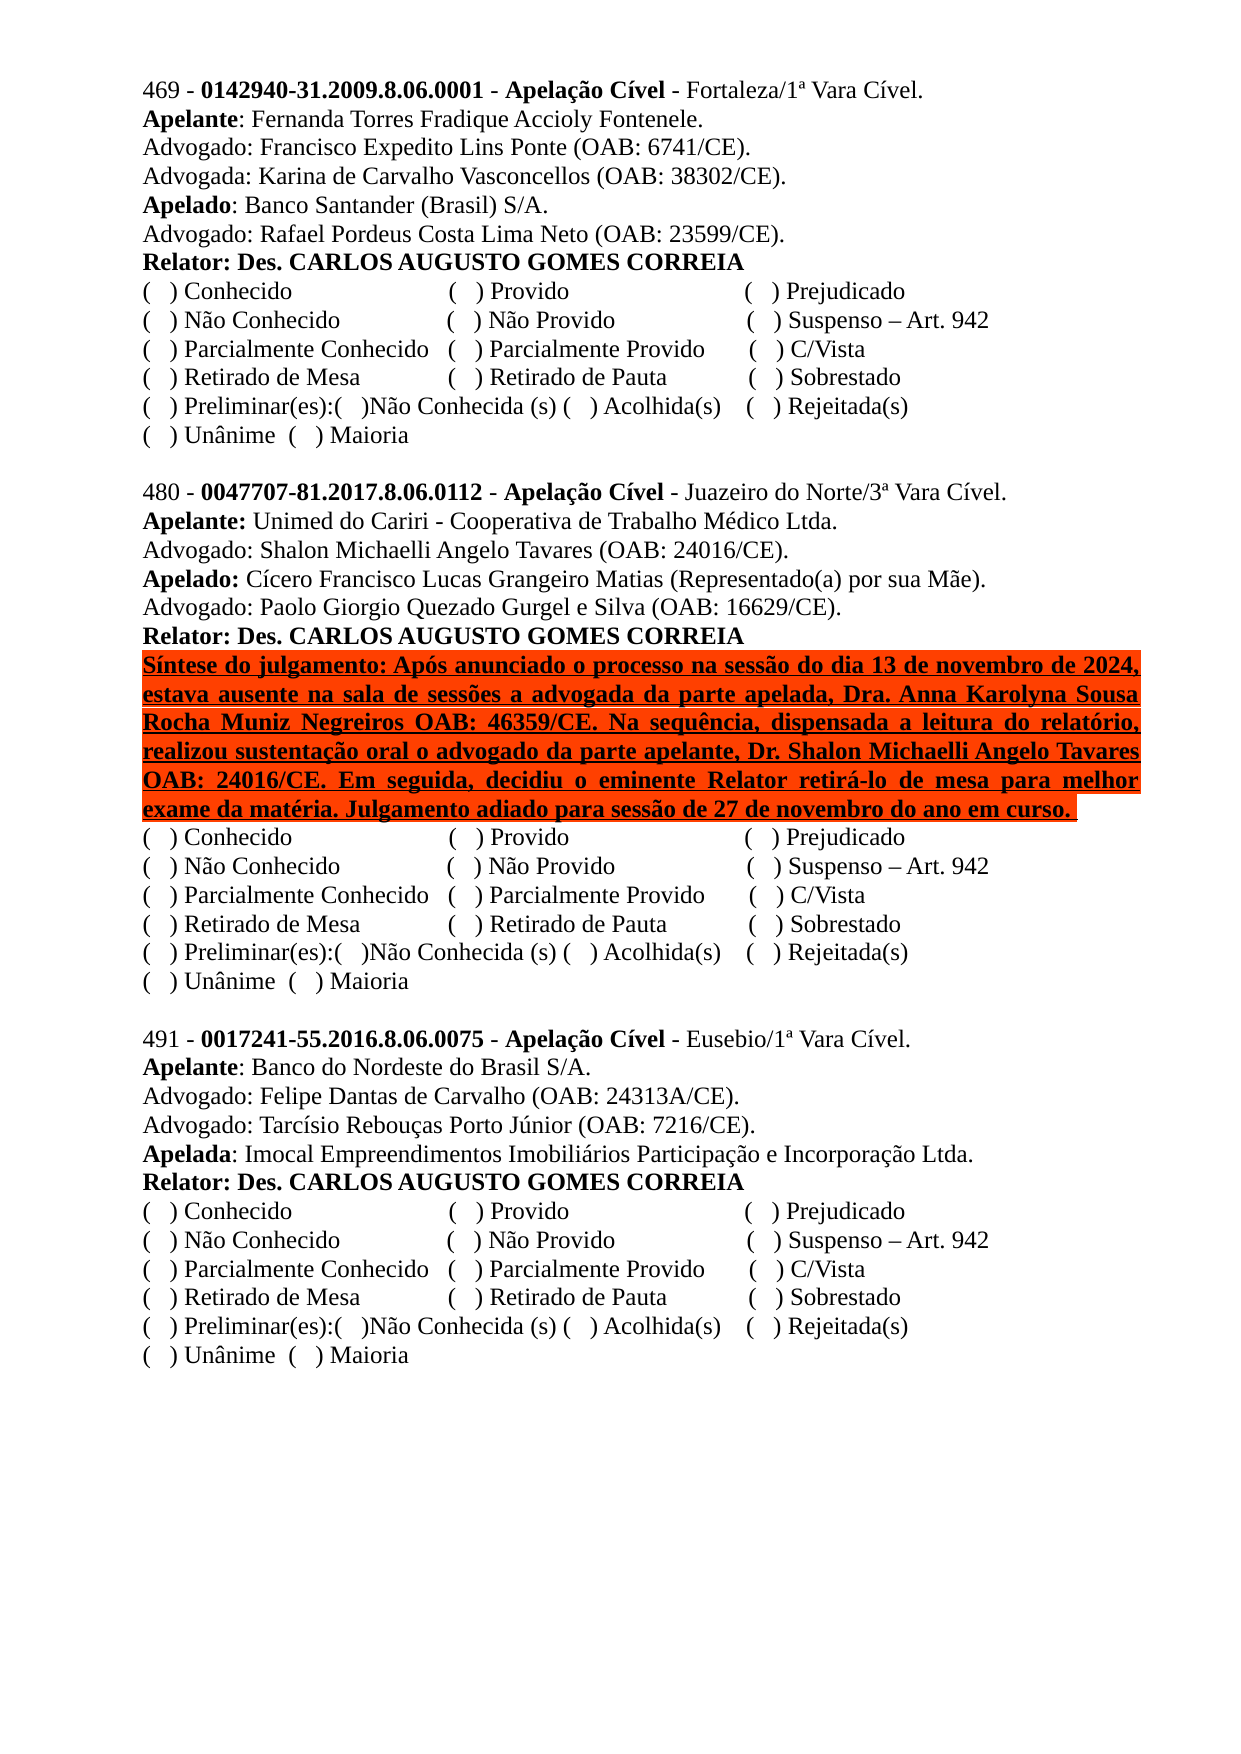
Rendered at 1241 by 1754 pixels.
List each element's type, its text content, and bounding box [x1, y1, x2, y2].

text Relator: Des. CARLOS AUGUSTO GOMES CORREIA [142, 247, 1141, 276]
text Apelado: Banco Santander (Brasil) S/A. [142, 190, 1141, 219]
text ( ) Unânime ( ) Maioria [142, 1340, 1158, 1369]
text ( ) Parcialmente Conhecido ( ) Parcialmente Provido ( ) C/Vista [142, 334, 1158, 362]
text ( ) Não Conhecido ( ) Não Provido ( ) Suspenso – Art. 942 [142, 305, 1158, 334]
text ( ) Retirado de Mesa ( ) Retirado de Pauta ( ) Sobrestado [142, 362, 1158, 391]
text estava ausente na sala de sessões a advogada da parte apelada, Dra. Anna Karolyna Sousa Rocha Muniz Negreiros OAB: 46359/CE. Na sequência, dispensada a leitura do relatório, [142, 676, 1141, 732]
text ( ) Preliminar(es):( )Não Conhecida (s) ( ) Acolhida(s) ( ) Rejeitada(s) [142, 1311, 1158, 1340]
text realizou sustentação oral o advogado da parte apelante, Dr. Shalon Michaelli Angelo Tavares [142, 733, 1141, 761]
text ( ) Conhecido ( ) Provido ( ) Prejudicado [142, 1196, 1141, 1225]
text ( ) Preliminar(es):( )Não Conhecida (s) ( ) Acolhida(s) ( ) Rejeitada(s) [142, 391, 1158, 420]
text Apelado: Cícero Francisco Lucas Grangeiro Matias (Representado(a) por sua Mãe). [142, 564, 1141, 592]
text ( ) Unânime ( ) Maioria [142, 420, 1158, 449]
text ( ) Não Conhecido ( ) Não Provido ( ) Suspenso – Art. 942 [142, 851, 1158, 880]
text 480 - 0047707-81.2017.8.06.0112 - Apelação Cível - Juazeiro do Norte/3ª Vara Cível. [142, 477, 1141, 506]
text Advogado: Francisco Expedito Lins Ponte (OAB: 6741/CE). [142, 132, 1141, 161]
text ( ) Parcialmente Conhecido ( ) Parcialmente Provido ( ) C/Vista [142, 1254, 1158, 1282]
text ( ) Conhecido ( ) Provido ( ) Prejudicado [142, 822, 1141, 851]
text Relator: Des. CARLOS AUGUSTO GOMES CORREIA [142, 1167, 1141, 1196]
text 491 - 0017241-55.2016.8.06.0075 - Apelação Cível - Eusebio/1ª Vara Cível. [142, 1024, 1141, 1052]
text ( ) Conhecido ( ) Provido ( ) Prejudicado [142, 276, 1141, 305]
text Relator: Des. CARLOS AUGUSTO GOMES CORREIA [142, 621, 1141, 650]
text ( ) Retirado de Mesa ( ) Retirado de Pauta ( ) Sobrestado [142, 1282, 1158, 1311]
text ( ) Preliminar(es):( )Não Conhecida (s) ( ) Acolhida(s) ( ) Rejeitada(s) [142, 937, 1158, 966]
text Apelante: Fernanda Torres Fradique Accioly Fontenele. [142, 104, 1141, 132]
text ( ) Unânime ( ) Maioria [142, 966, 1158, 995]
text Apelante: Banco do Nordeste do Brasil S/A. [142, 1052, 1141, 1081]
text ( ) Não Conhecido ( ) Não Provido ( ) Suspenso – Art. 942 [142, 1225, 1158, 1254]
text ( ) Retirado de Mesa ( ) Retirado de Pauta ( ) Sobrestado [142, 909, 1158, 937]
text Advogado: Tarcísio Rebouças Porto Júnior (OAB: 7216/CE). [142, 1110, 1141, 1139]
text Advogado: Rafael Pordeus Costa Lima Neto (OAB: 23599/CE). [142, 219, 1141, 247]
text OAB: 24016/CE. Em seguida, decidiu o eminente Relator retirá-lo de mesa para melhor exame da matéria. Julgamento adiado para sessão de 27 de novembro do ano em curso. [142, 762, 1141, 822]
text Síntese do julgamento: Após anunciado o processo na sessão do dia 13 de novembro de 2024, [142, 650, 1141, 675]
text Advogado: Shalon Michaelli Angelo Tavares (OAB: 24016/CE). [142, 535, 1141, 564]
text Apelante: Unimed do Cariri - Cooperativa de Trabalho Médico Ltda. [142, 506, 1141, 535]
text 469 - 0142940-31.2009.8.06.0001 - Apelação Cível - Fortaleza/1ª Vara Cível. [142, 75, 1141, 104]
text Advogada: Karina de Carvalho Vasconcellos (OAB: 38302/CE). [142, 161, 1141, 190]
text ( ) Parcialmente Conhecido ( ) Parcialmente Provido ( ) C/Vista [142, 880, 1158, 909]
text Advogado: Felipe Dantas de Carvalho (OAB: 24313A/CE). [142, 1081, 1141, 1110]
text Advogado: Paolo Giorgio Quezado Gurgel e Silva (OAB: 16629/CE). [142, 592, 1141, 621]
text Apelada: Imocal Empreendimentos Imobiliários Participação e Incorporação Ltda. [142, 1139, 1141, 1167]
